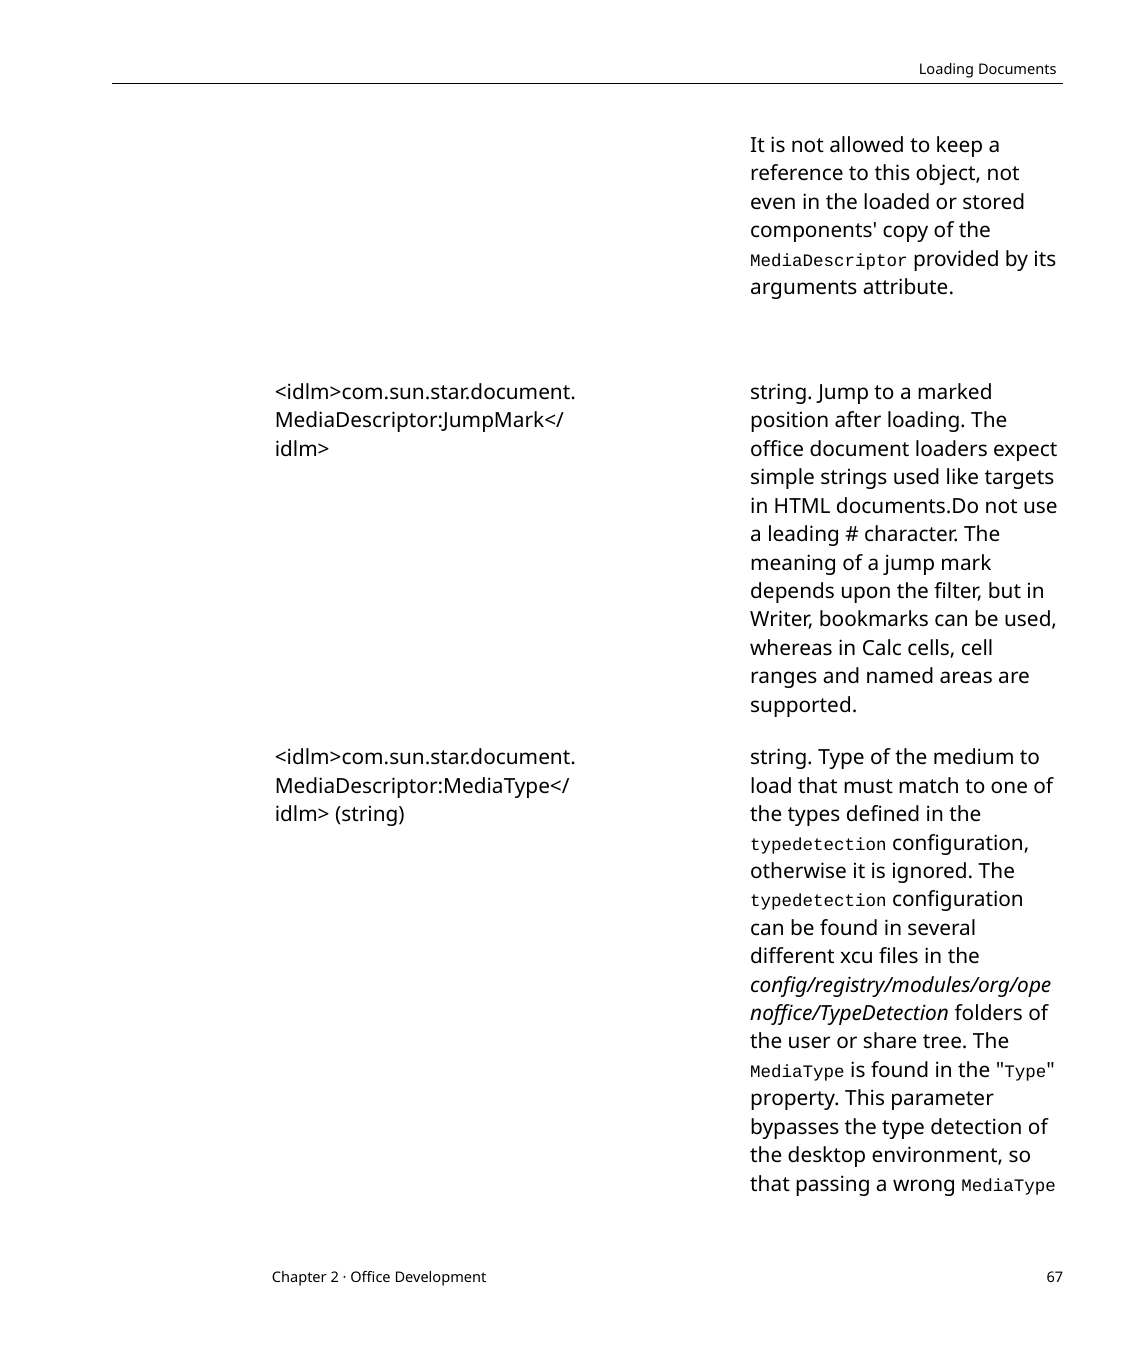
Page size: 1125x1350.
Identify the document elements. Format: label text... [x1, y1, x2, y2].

table_cell string. Type of the medium to load that must match to one of the types defined in the typedetection configuration, otherwise it is ignored. The typedetection configuration can be found in several different xcu files in the config/registry/modules/org/openoffice/TypeDetection folders of the user or share tree. The MediaType is found in the "Type" property. This parameter bypasses the type detection of the desktop environment, so that passing a wrong MediaType [588, 730, 1063, 1197]
table_cell [112, 118, 587, 365]
table_cell string. Jump to a marked position after loading. The office document loaders expect simple strings used like targets in HTML documents.Do not use a leading # character. The meaning of a jump mark depends upon the filter, but in Writer, bookmarks can be used, whereas in Calc cells, cell ranges and named areas are supported. [588, 365, 1063, 730]
table_cell It is not allowed to keep a reference to this object, not even in the loaded or stored components' copy of the MediaDescriptor provided by its arguments attribute. [588, 118, 1063, 365]
table_cell <idlm>com.sun.star.document.MediaDescriptor:MediaType</idlm> (string) [112, 730, 587, 1197]
table_cell <idlm>com.sun.star.document.MediaDescriptor:JumpMark</idlm> [112, 365, 587, 730]
